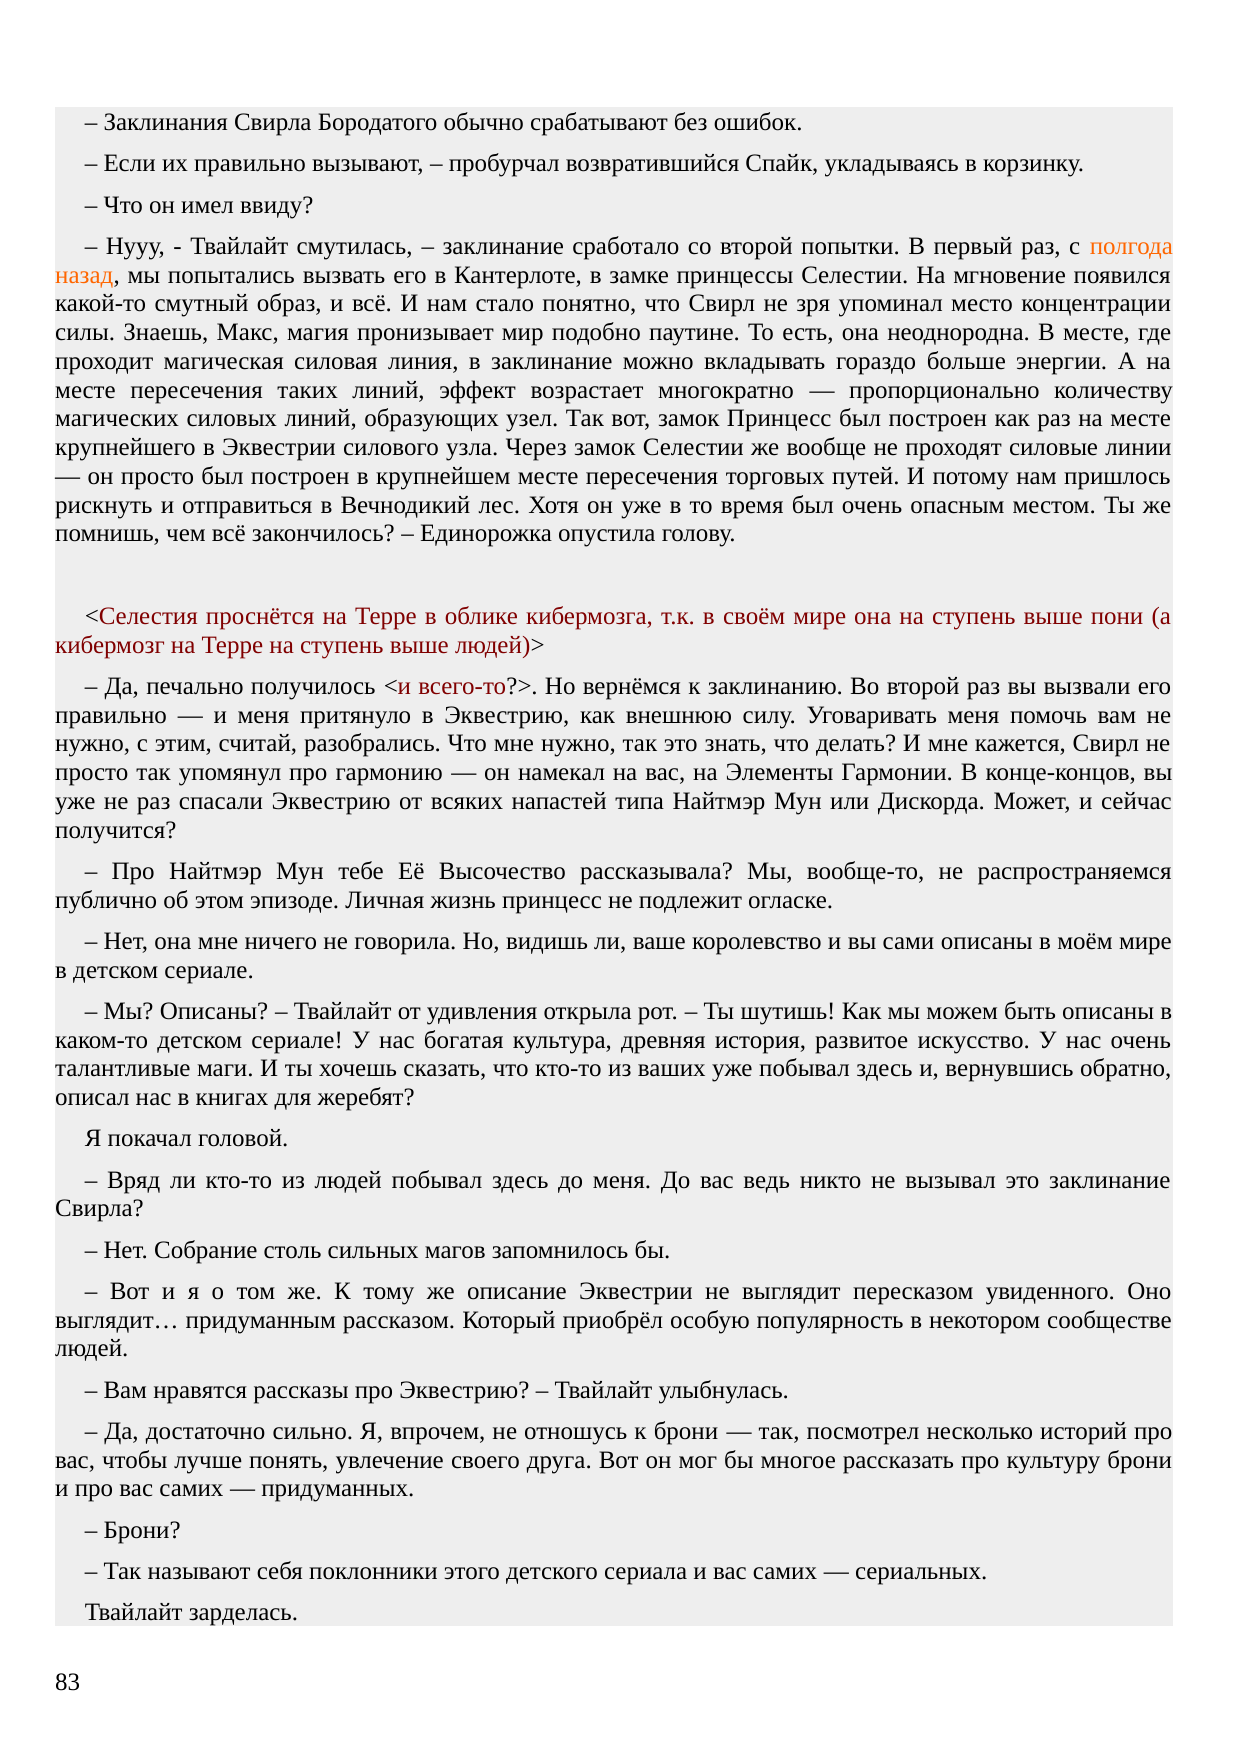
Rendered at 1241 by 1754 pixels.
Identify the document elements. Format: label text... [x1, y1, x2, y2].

text – Да, достаточно сильно. Я, впрочем, не отношусь к брони — так, посмотрел несколько историй про вас, чтобы лучше понять, увлечение своего друга. Вот он мог бы многое рассказать про культуру брони и про вас самих — придуманных. [55, 1416, 1173, 1502]
text – Мы? Описаны? – Твайлайт от удивления открыла рот. – Ты шутишь! Как мы можем быть описаны в каком-то детском сериале! У нас богатая культура, древняя история, развитое искусство. У нас очень талантливые маги. И ты хочешь сказать, что кто-то из ваших уже побывал здесь и, вернувшись обратно, описал нас в книгах для жеребят? [55, 996, 1173, 1111]
text – Вам нравятся рассказы про Эквестрию? – Твайлайт улыбнулась. [55, 1375, 1173, 1403]
text – Если их правильно вызывают, – пробурчал возвратившийся Спайк, укладываясь в корзинку. [55, 148, 1173, 177]
text – Заклинания Свирла Бородатого обычно срабатывают без ошибок. [55, 107, 1173, 136]
text – Нууу, - Твайлайт смутилась, – заклинание сработало со второй попытки. В первый раз, с полгода назад, мы попытались вызвать его в Кантерлоте, в замке принцессы Селестии. На мгновение появился какой-то смутный образ, и всё. И нам стало понятно, что Свирл не зря упоминал место концентрации силы. Знаешь, Макс, магия пронизывает мир подобно паутине. То есть, она неоднородна. В месте, где проходит магическая силовая линия, в заклинание можно вкладывать гораздо больше энергии. А на месте пересечения таких линий, эффект возрастает многократно — пропорционально количеству магических силовых линий, образующих узел. Так вот, замок Принцесс был построен как раз на месте крупнейшего в Эквестрии силового узла. Через замок Селестии же вообще не проходят силовые линии — он просто был построен в крупнейшем месте пересечения торговых путей. И потому нам пришлось рискнуть и отправиться в Вечнодикий лес. Хотя он уже в то время был очень опасным местом. Ты же помнишь, чем всё закончилось? – Единорожка опустила голову. [55, 231, 1173, 547]
text – Вряд ли кто-то из людей побывал здесь до меня. До вас ведь никто не вызывал это заклинание Свирла? [55, 1165, 1173, 1222]
text – Да, печально получилось <и всего-то?>. Но вернёмся к заклинанию. Во второй раз вы вызвали его правильно — и меня притянуло в Эквестрию, как внешнюю силу. Уговаривать меня помочь вам не нужно, с этим, считай, разобрались. Что мне нужно, так это знать, что делать? И мне кажется, Свирл не просто так упомянул про гармонию — он намекал на вас, на Элементы Гармонии. В конце-концов, вы уже не раз спасали Эквестрию от всяких напастей типа Найтмэр Мун или Дискорда. Может, и сейчас получится? [55, 671, 1173, 843]
text – Что он имел ввиду? [55, 190, 1173, 218]
text – Про Найтмэр Мун тебе Её Высочество рассказывала? Мы, вообще-то, не распространяемся публично об этом эпизоде. Личная жизнь принцесс не подлежит огласке. [55, 856, 1173, 913]
text – Брони? [55, 1515, 1173, 1543]
text – Нет. Собрание столь сильных магов запомнилось бы. [55, 1235, 1173, 1263]
text <Селестия проснётся на Терре в облике кибермозга, т.к. в своём мире она на ступень выше пони (а кибермозг на Терре на ступень выше людей)> [55, 601, 1173, 658]
text – Вот и я о том же. К тому же описание Эквестрии не выглядит пересказом увиденного. Оно выглядит… придуманным рассказом. Который приобрёл особую популярность в некотором сообществе людей. [55, 1276, 1173, 1362]
text Я покачал головой. [55, 1123, 1173, 1152]
text – Нет, она мне ничего не говорила. Но, видишь ли, ваше королевство и вы сами описаны в моём мире в детском сериале. [55, 926, 1173, 983]
text Твайлайт зарделась. [55, 1597, 1173, 1626]
text – Так называют себя поклонники этого детского сериала и вас самих — сериальных. [55, 1556, 1173, 1585]
